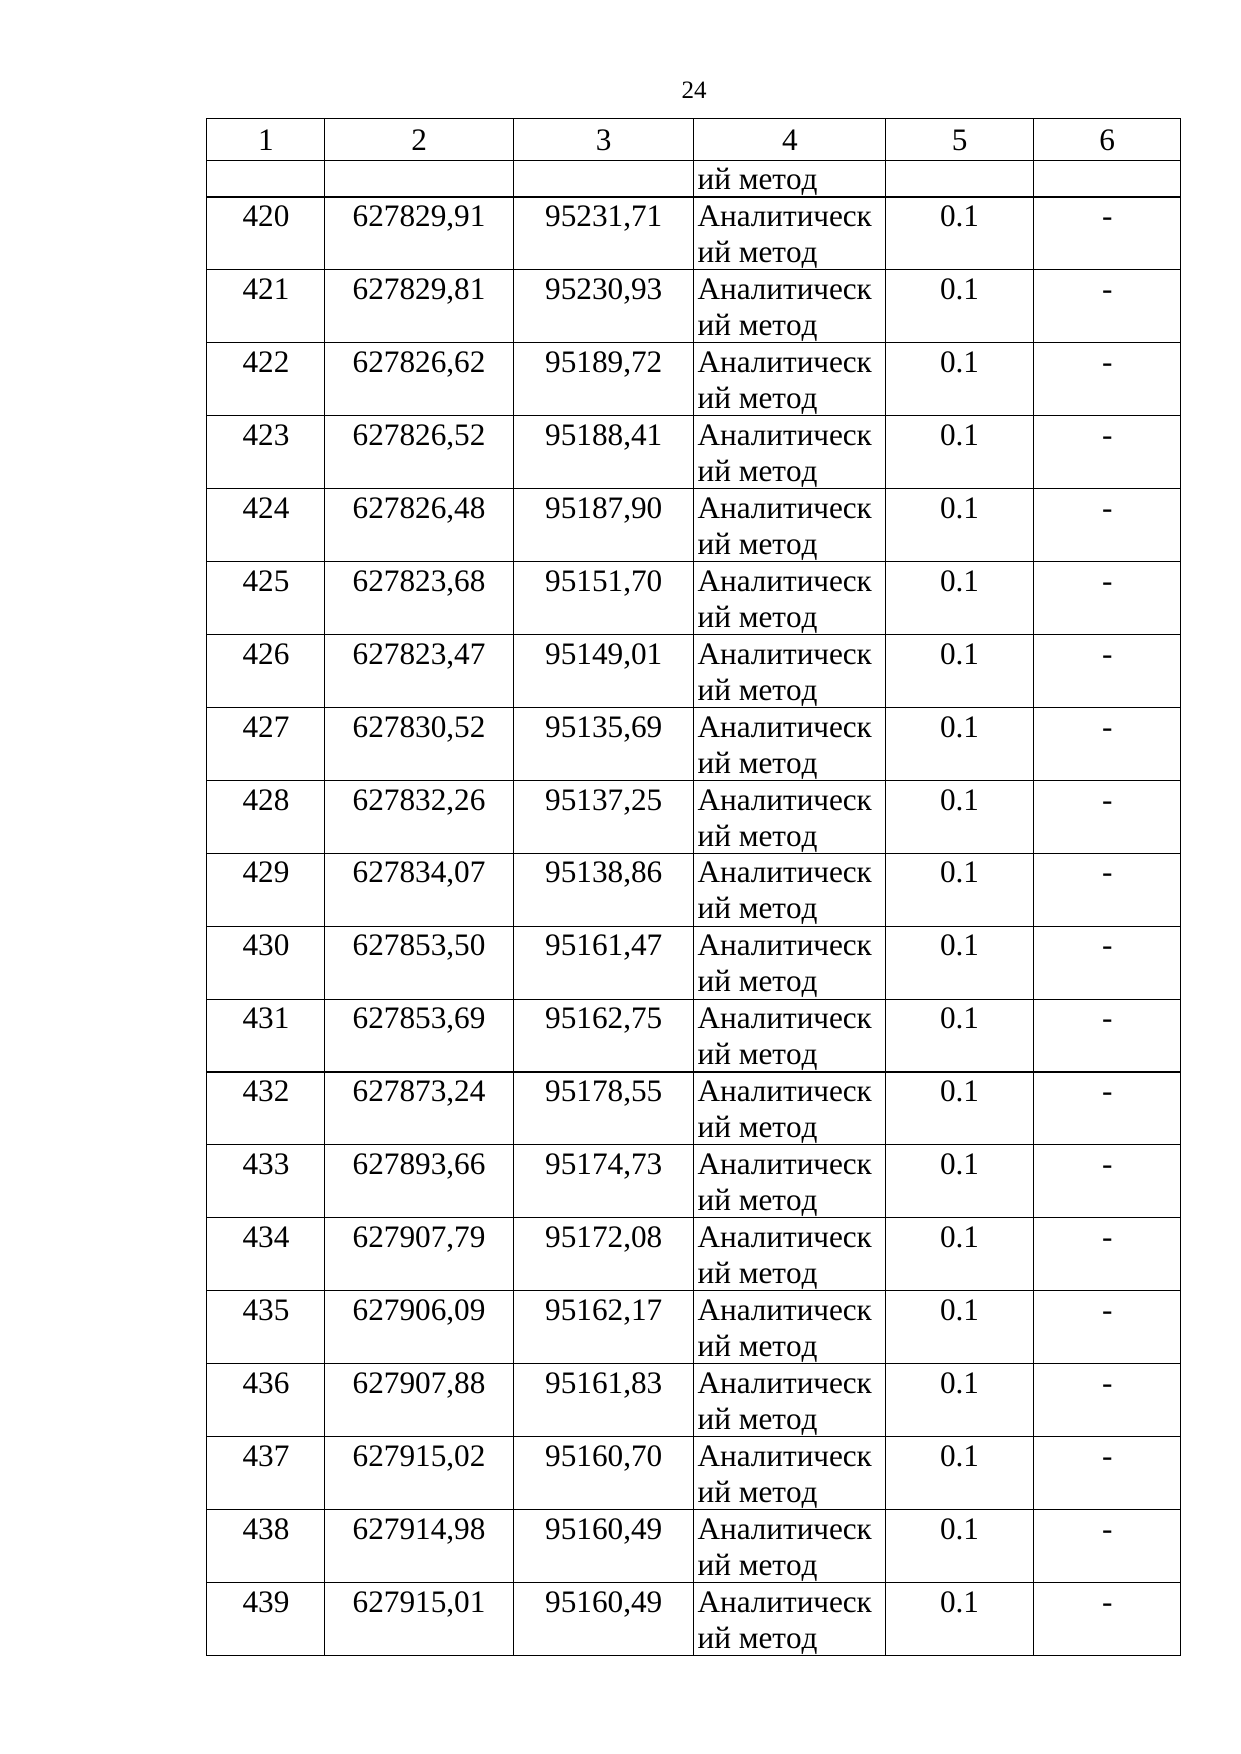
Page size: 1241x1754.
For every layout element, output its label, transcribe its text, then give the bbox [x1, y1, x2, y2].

table_cell 438 [207, 1510, 324, 1582]
table_cell 95188,41 [514, 416, 693, 488]
table_cell 627829,81 [325, 270, 513, 342]
table_cell Аналитический метод [694, 1218, 885, 1290]
table_cell 0.1 [886, 1510, 1033, 1582]
table_cell - [1034, 854, 1180, 926]
table_cell 627853,69 [325, 1000, 513, 1071]
table_cell Аналитический метод [694, 927, 885, 998]
table_cell 627830,52 [325, 708, 513, 780]
table_cell 422 [207, 343, 324, 415]
table_cell 95160,49 [514, 1510, 693, 1582]
table_cell 428 [207, 781, 324, 853]
table_cell 627915,01 [325, 1583, 513, 1655]
table_header 3 [514, 119, 693, 159]
table_cell 95172,08 [514, 1218, 693, 1290]
table_cell 429 [207, 854, 324, 926]
table_cell 95160,70 [514, 1437, 693, 1509]
table_cell 431 [207, 1000, 324, 1071]
table_cell 627907,79 [325, 1218, 513, 1290]
table_cell 95137,25 [514, 781, 693, 853]
table_cell 95230,93 [514, 270, 693, 342]
table_cell 95189,72 [514, 343, 693, 415]
table_cell 427 [207, 708, 324, 780]
table_cell 627826,52 [325, 416, 513, 488]
table_cell Аналитический метод [694, 1437, 885, 1509]
table_cell 95161,47 [514, 927, 693, 998]
table_cell Аналитический метод [694, 781, 885, 853]
table_cell 0.1 [886, 781, 1033, 853]
table_cell 627826,48 [325, 489, 513, 561]
table_cell 0.1 [886, 1583, 1033, 1655]
table_cell 95178,55 [514, 1073, 693, 1144]
table_cell 435 [207, 1291, 324, 1363]
table_cell 437 [207, 1437, 324, 1509]
table_cell - [1034, 1218, 1180, 1290]
table_cell 421 [207, 270, 324, 342]
table_cell 627832,26 [325, 781, 513, 853]
table_cell 432 [207, 1073, 324, 1144]
table_cell 627853,50 [325, 927, 513, 998]
table_cell 0.1 [886, 1145, 1033, 1217]
table_cell - [1034, 1291, 1180, 1363]
table_cell 95174,73 [514, 1145, 693, 1217]
table_cell 95160,49 [514, 1583, 693, 1655]
table_cell Аналитический метод [694, 1000, 885, 1071]
table_cell 627823,47 [325, 635, 513, 707]
table_cell 95151,70 [514, 562, 693, 634]
table_cell Аналитический метод [694, 1291, 885, 1363]
table_cell 627834,07 [325, 854, 513, 926]
table_cell ий метод [694, 161, 885, 196]
table_cell 433 [207, 1145, 324, 1217]
table_cell 425 [207, 562, 324, 634]
table_cell 0.1 [886, 198, 1033, 269]
table_cell Аналитический метод [694, 1145, 885, 1217]
table_cell 95149,01 [514, 635, 693, 707]
table_cell - [1034, 635, 1180, 707]
table_cell - [1034, 161, 1180, 196]
table_cell 627915,02 [325, 1437, 513, 1509]
table_header 4 [694, 119, 885, 159]
table_cell Аналитический метод [694, 343, 885, 415]
table_cell 627873,24 [325, 1073, 513, 1144]
table_cell Аналитический метод [694, 562, 885, 634]
table_cell Аналитический метод [694, 708, 885, 780]
table_cell [207, 161, 324, 196]
table_cell Аналитический метод [694, 1364, 885, 1436]
table_cell 0.1 [886, 270, 1033, 342]
table_cell - [1034, 708, 1180, 780]
table_cell - [1034, 198, 1180, 269]
table_cell 0.1 [886, 343, 1033, 415]
table_cell 0.1 [886, 1073, 1033, 1144]
table_cell Аналитический метод [694, 270, 885, 342]
table_cell Аналитический метод [694, 1510, 885, 1582]
table_cell 0.1 [886, 1437, 1033, 1509]
table_cell - [1034, 1437, 1180, 1509]
table_cell 0.1 [886, 1218, 1033, 1290]
table_cell - [1034, 1364, 1180, 1436]
table_cell - [1034, 1073, 1180, 1144]
table_cell - [1034, 270, 1180, 342]
table_cell 627906,09 [325, 1291, 513, 1363]
table_cell 426 [207, 635, 324, 707]
table_cell 0.1 [886, 1364, 1033, 1436]
table_cell 0.1 [886, 927, 1033, 998]
table_cell Аналитический метод [694, 635, 885, 707]
table_cell 434 [207, 1218, 324, 1290]
table_cell 627826,62 [325, 343, 513, 415]
table_cell 95161,83 [514, 1364, 693, 1436]
table_cell 436 [207, 1364, 324, 1436]
table_cell 0.1 [886, 635, 1033, 707]
table_cell 627907,88 [325, 1364, 513, 1436]
table_cell - [1034, 562, 1180, 634]
table_cell - [1034, 489, 1180, 561]
table_cell 627823,68 [325, 562, 513, 634]
table_cell [325, 161, 513, 196]
table_cell Аналитический метод [694, 854, 885, 926]
table_cell 627914,98 [325, 1510, 513, 1582]
table_header 1 [207, 119, 324, 159]
table_cell 0.1 [886, 562, 1033, 634]
table_cell 0.1 [886, 1000, 1033, 1071]
table_cell - [1034, 927, 1180, 998]
table_cell - [1034, 1583, 1180, 1655]
table_cell 0.1 [886, 854, 1033, 926]
table_cell - [1034, 416, 1180, 488]
table_cell Аналитический метод [694, 1073, 885, 1144]
table_cell Аналитический метод [694, 1583, 885, 1655]
table_cell 95187,90 [514, 489, 693, 561]
table_cell - [1034, 343, 1180, 415]
table_header 6 [1034, 119, 1180, 159]
table_header 2 [325, 119, 513, 159]
table_cell Аналитический метод [694, 198, 885, 269]
table_cell 0.1 [886, 416, 1033, 488]
table_cell 439 [207, 1583, 324, 1655]
table_cell - [1034, 1510, 1180, 1582]
table_cell 627893,66 [325, 1145, 513, 1217]
table_cell 0.1 [886, 1291, 1033, 1363]
table_cell Аналитический метод [694, 416, 885, 488]
table_cell 95162,17 [514, 1291, 693, 1363]
table_cell [886, 161, 1033, 196]
table_cell 95162,75 [514, 1000, 693, 1071]
table_cell 95231,71 [514, 198, 693, 269]
table_cell Аналитический метод [694, 489, 885, 561]
table_cell 423 [207, 416, 324, 488]
table_cell 0.1 [886, 489, 1033, 561]
table_cell 420 [207, 198, 324, 269]
table_header 5 [886, 119, 1033, 159]
table_cell [514, 161, 693, 196]
table_cell 95135,69 [514, 708, 693, 780]
table_cell 0.1 [886, 708, 1033, 780]
table_cell - [1034, 781, 1180, 853]
table_cell - [1034, 1145, 1180, 1217]
table_cell 424 [207, 489, 324, 561]
table_cell 627829,91 [325, 198, 513, 269]
table_cell 95138,86 [514, 854, 693, 926]
table_cell 430 [207, 927, 324, 998]
table_cell - [1034, 1000, 1180, 1071]
